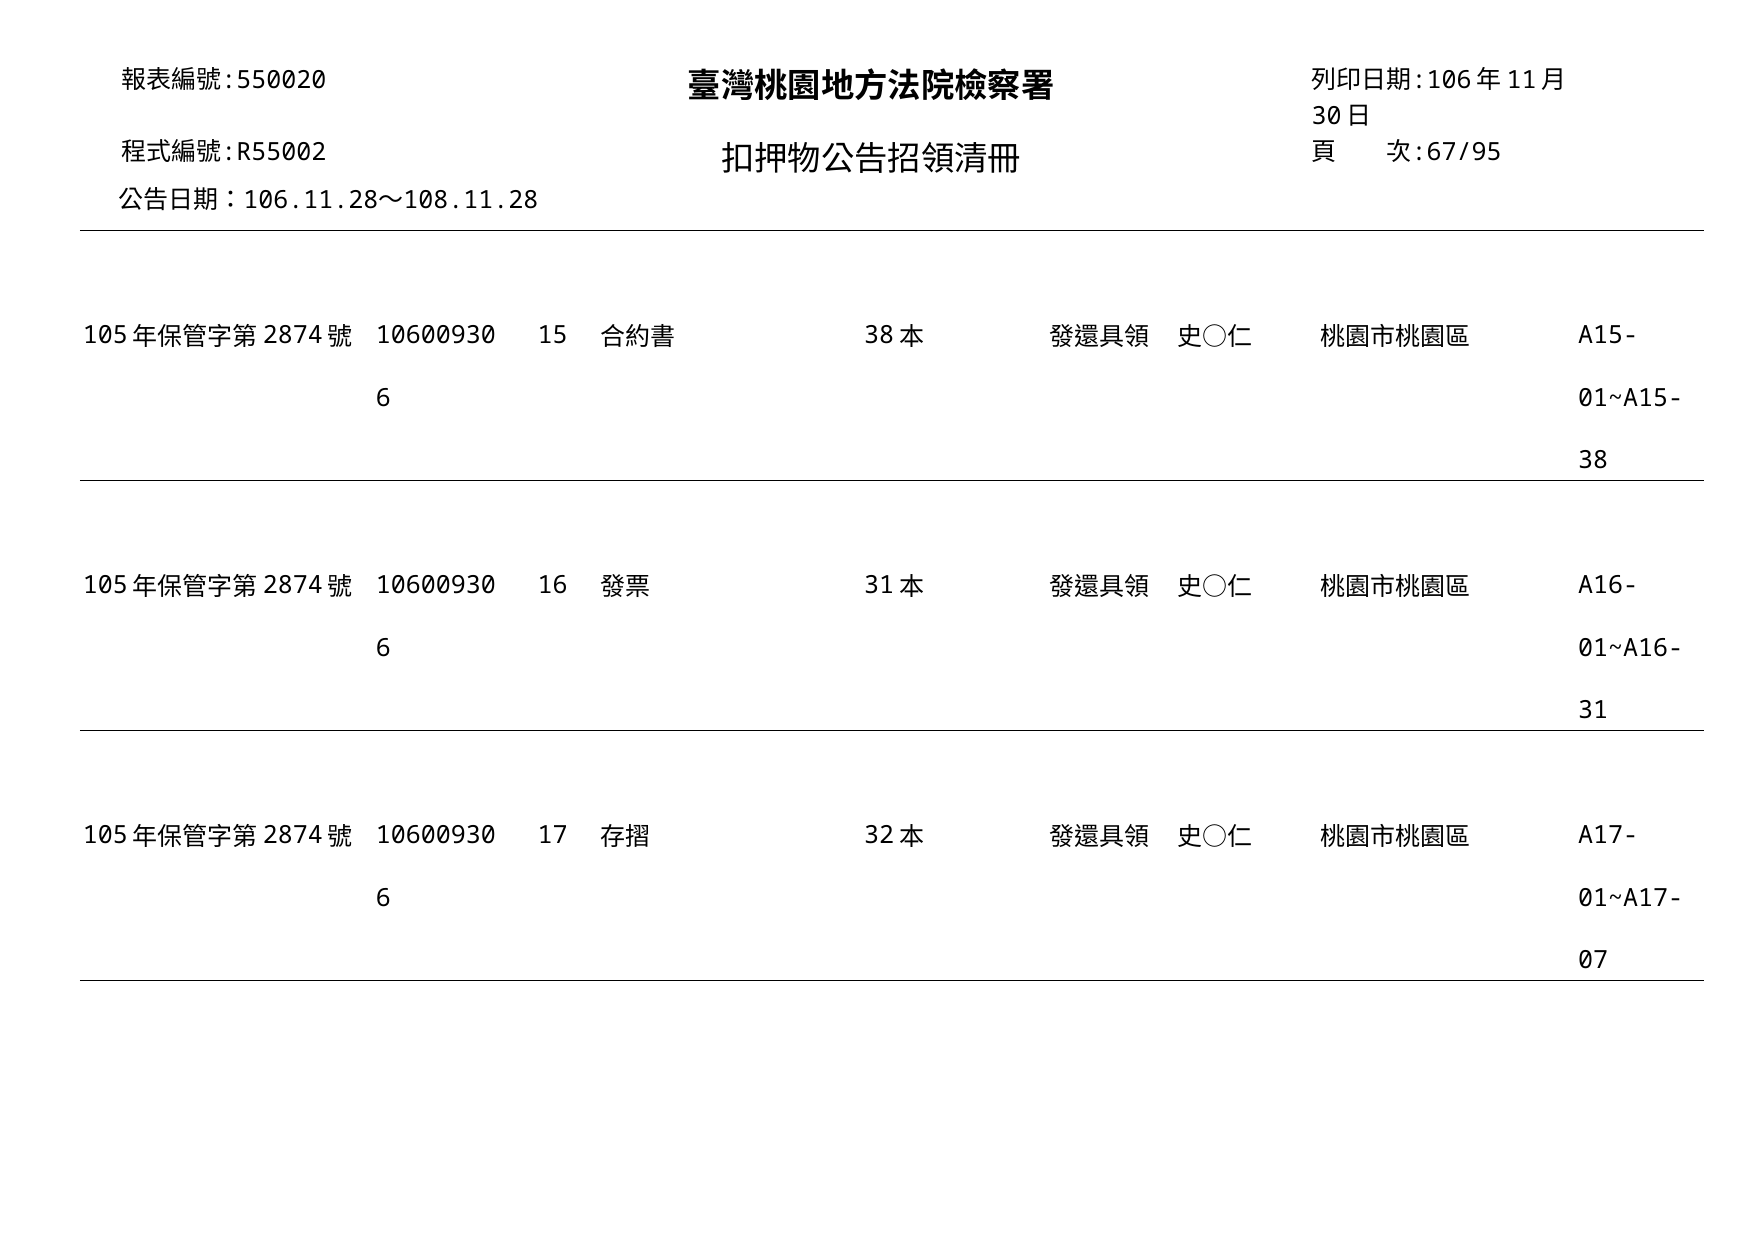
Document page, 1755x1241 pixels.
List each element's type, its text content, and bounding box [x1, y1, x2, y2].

table_cell 合約書 [597, 231, 807, 480]
table_cell 105年保管字第2874號 [80, 731, 373, 980]
table_cell 17 [507, 731, 597, 980]
table_cell 史○仁 [1175, 231, 1317, 480]
table_cell 106009306 [373, 481, 507, 730]
table_cell 發還具領 [1046, 231, 1175, 480]
table_cell 106009306 [373, 231, 507, 480]
table_cell 32本 [808, 731, 927, 980]
table_cell 31本 [808, 481, 927, 730]
table_cell 106009306 [373, 731, 507, 980]
table_cell 15 [507, 231, 597, 480]
table_cell [927, 731, 1046, 980]
table_cell [927, 231, 1046, 480]
table_cell 105年保管字第2874號 [80, 231, 373, 480]
table_cell 發還具領 [1046, 481, 1175, 730]
table_cell 桃園市桃園區 [1317, 731, 1575, 980]
table_cell 發還具領 [1046, 731, 1175, 980]
table_cell [927, 481, 1046, 730]
table_cell A15-01~A15-38 [1575, 231, 1704, 480]
table_cell 史○仁 [1175, 731, 1317, 980]
table_cell 38本 [808, 231, 927, 480]
table_cell 16 [507, 481, 597, 730]
table_cell 桃園市桃園區 [1317, 481, 1575, 730]
table_cell 史○仁 [1175, 481, 1317, 730]
table_cell A16-01~A16-31 [1575, 481, 1704, 730]
table_cell 發票 [597, 481, 807, 730]
table_cell 桃園市桃園區 [1317, 231, 1575, 480]
table_cell 105年保管字第2874號 [80, 481, 373, 730]
table_cell A17-01~A17-07 [1575, 731, 1704, 980]
table_cell 存摺 [597, 731, 807, 980]
